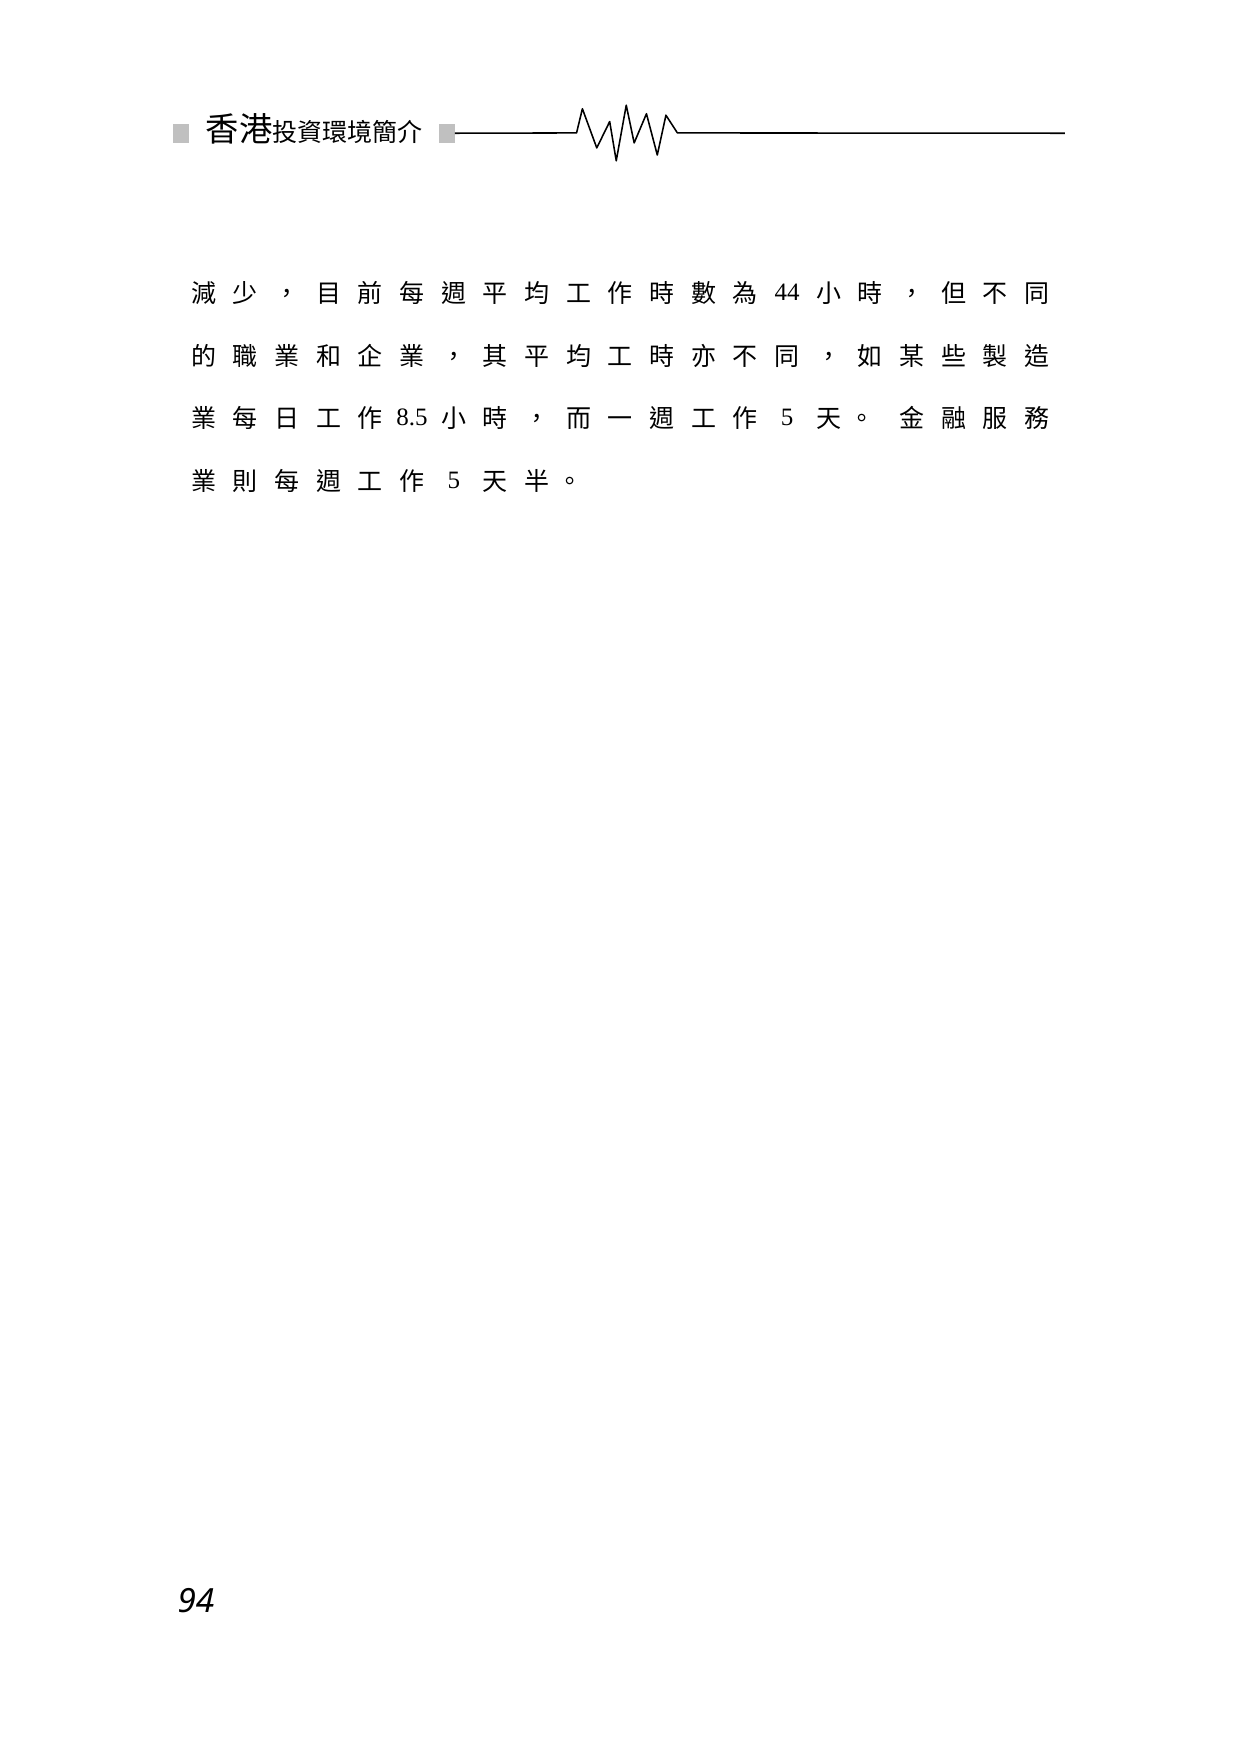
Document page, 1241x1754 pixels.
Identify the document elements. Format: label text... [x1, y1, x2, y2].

text 減少，目前每週平均工作時數為44小時，但不同的職業和企業，其平均工時亦不同，如某些製造業每日工作8.5小時，而一週工作5天。金融服務業則每週工作5天半。 [183, 250, 1058, 500]
